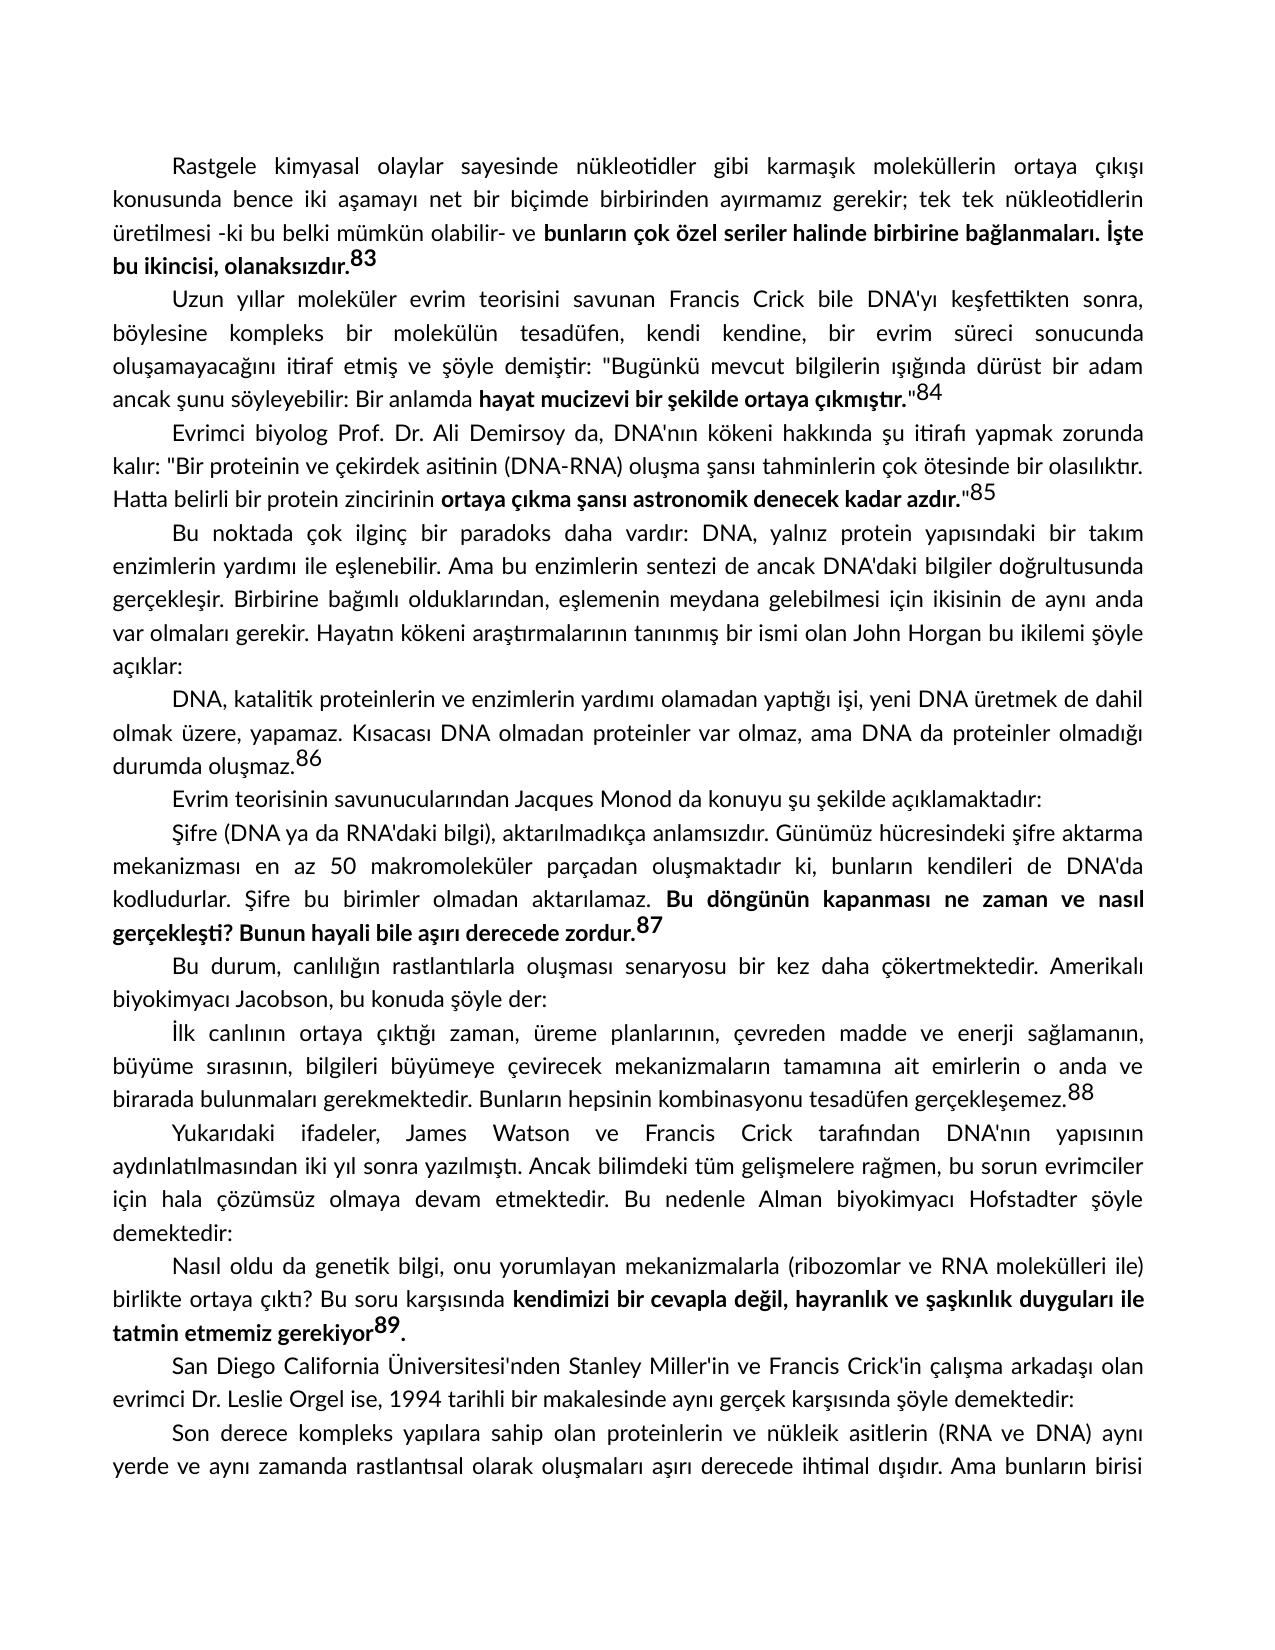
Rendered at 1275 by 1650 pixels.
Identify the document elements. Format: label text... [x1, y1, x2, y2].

text Bu durum, canlılığın rastlantılarla oluşması senaryosu bir kez daha çökertmektedir. Amerikalı biyokimyacı Jacobson, bu konuda şöyle der: [112, 948, 1145, 1014]
text Rastgele kimyasal olaylar sayesinde nükleotidler gibi karmaşık moleküllerin ortaya çıkışı konusunda bence iki aşamayı net bir biçimde birbirinden ayırmamız gerekir; tek tek nükleotidlerin üretilmesi -ki bu belki mümkün olabilir- ve bunların çok özel seriler halinde birbirine bağlanmaları. İşte bu ikincisi, olanaksızdır.83 [112, 148, 1145, 281]
text DNA, katalitik proteinlerin ve enzimlerin yardımı olamadan yaptığı işi, yeni DNA üretmek de dahil olmak üzere, yapamaz. Kısacası DNA olmadan proteinler var olmaz, ama DNA da proteinler olmadığı durumda oluşmaz.86 [112, 681, 1145, 781]
text Uzun yıllar moleküler evrim teorisini savunan Francis Crick bile DNA'yı keşfettikten sonra, böylesine kompleks bir molekülün tesadüfen, kendi kendine, bir evrim süreci sonucunda oluşamayacağını itiraf etmiş ve şöyle demiştir: "Bugünkü mevcut bilgilerin ışığında dürüst bir adam ancak şunu söyleyebilir: Bir anlamda hayat mucizevi bir şekilde ortaya çıkmıştır."84 [112, 281, 1145, 414]
text Nasıl oldu da genetik bilgi, onu yorumlayan mekanizmalarla (ribozomlar ve RNA molekülleri ile) birlikte ortaya çıktı? Bu soru karşısında kendimizi bir cevapla değil, hayranlık ve şaşkınlık duyguları ile tatmin etmemiz gerekiyor89. [112, 1248, 1145, 1348]
text Şifre (DNA ya da RNA'daki bilgi), aktarılmadıkça anlamsızdır. Günümüz hücresindeki şifre aktarma mekanizması en az 50 makromoleküler parçadan oluşmaktadır ki, bunların kendileri de DNA'da kodludurlar. Şifre bu birimler olmadan aktarılamaz. Bu döngünün kapanması ne zaman ve nasıl gerçekleşti? Bunun hayali bile aşırı derecede zordur.87 [112, 814, 1145, 948]
text Son derece kompleks yapılara sahip olan proteinlerin ve nükleik asitlerin (RNA ve DNA) aynı yerde ve aynı zamanda rastlantısal olarak oluşmaları aşırı derecede ihtimal dışıdır. Ama bunların birisi [112, 1414, 1145, 1481]
text Yukarıdaki ifadeler, James Watson ve Francis Crick tarafından DNA'nın yapısının aydınlatılmasından iki yıl sonra yazılmıştı. Ancak bilimdeki tüm gelişmelere rağmen, bu sorun evrimciler için hala çözümsüz olmaya devam etmektedir. Bu nedenle Alman biyokimyacı Hofstadter şöyle demektedir: [112, 1114, 1145, 1248]
text Bu noktada çok ilginç bir paradoks daha vardır: DNA, yalnız protein yapısındaki bir takım enzimlerin yardımı ile eşlenebilir. Ama bu enzimlerin sentezi de ancak DNA'daki bilgiler doğrultusunda gerçekleşir. Birbirine bağımlı olduklarından, eşlemenin meydana gelebilmesi için ikisinin de aynı anda var olmaları gerekir. Hayatın kökeni araştırmalarının tanınmış bir ismi olan John Horgan bu ikilemi şöyle açıklar: [112, 514, 1145, 681]
text San Diego California Üniversitesi'nden Stanley Miller'in ve Francis Crick'in çalışma arkadaşı olan evrimci Dr. Leslie Orgel ise, 1994 tarihli bir makalesinde aynı gerçek karşısında şöyle demektedir: [112, 1348, 1145, 1414]
text Evrim teorisinin savunucularından Jacques Monod da konuyu şu şekilde açıklamaktadır: [112, 781, 1145, 814]
text İlk canlının ortaya çıktığı zaman, üreme planlarının, çevreden madde ve enerji sağlamanın, büyüme sırasının, bilgileri büyümeye çevirecek mekanizmaların tamamına ait emirlerin o anda ve birarada bulunmaları gerekmektedir. Bunların hepsinin kombinasyonu tesadüfen gerçekleşemez.88 [112, 1014, 1145, 1114]
text Evrimci biyolog Prof. Dr. Ali Demirsoy da, DNA'nın kökeni hakkında şu itirafı yapmak zorunda kalır: "Bir proteinin ve çekirdek asitinin (DNA-RNA) oluşma şansı tahminlerin çok ötesinde bir olasılıktır. Hatta belirli bir protein zincirinin ortaya çıkma şansı astronomik denecek kadar azdır."85 [112, 414, 1145, 514]
